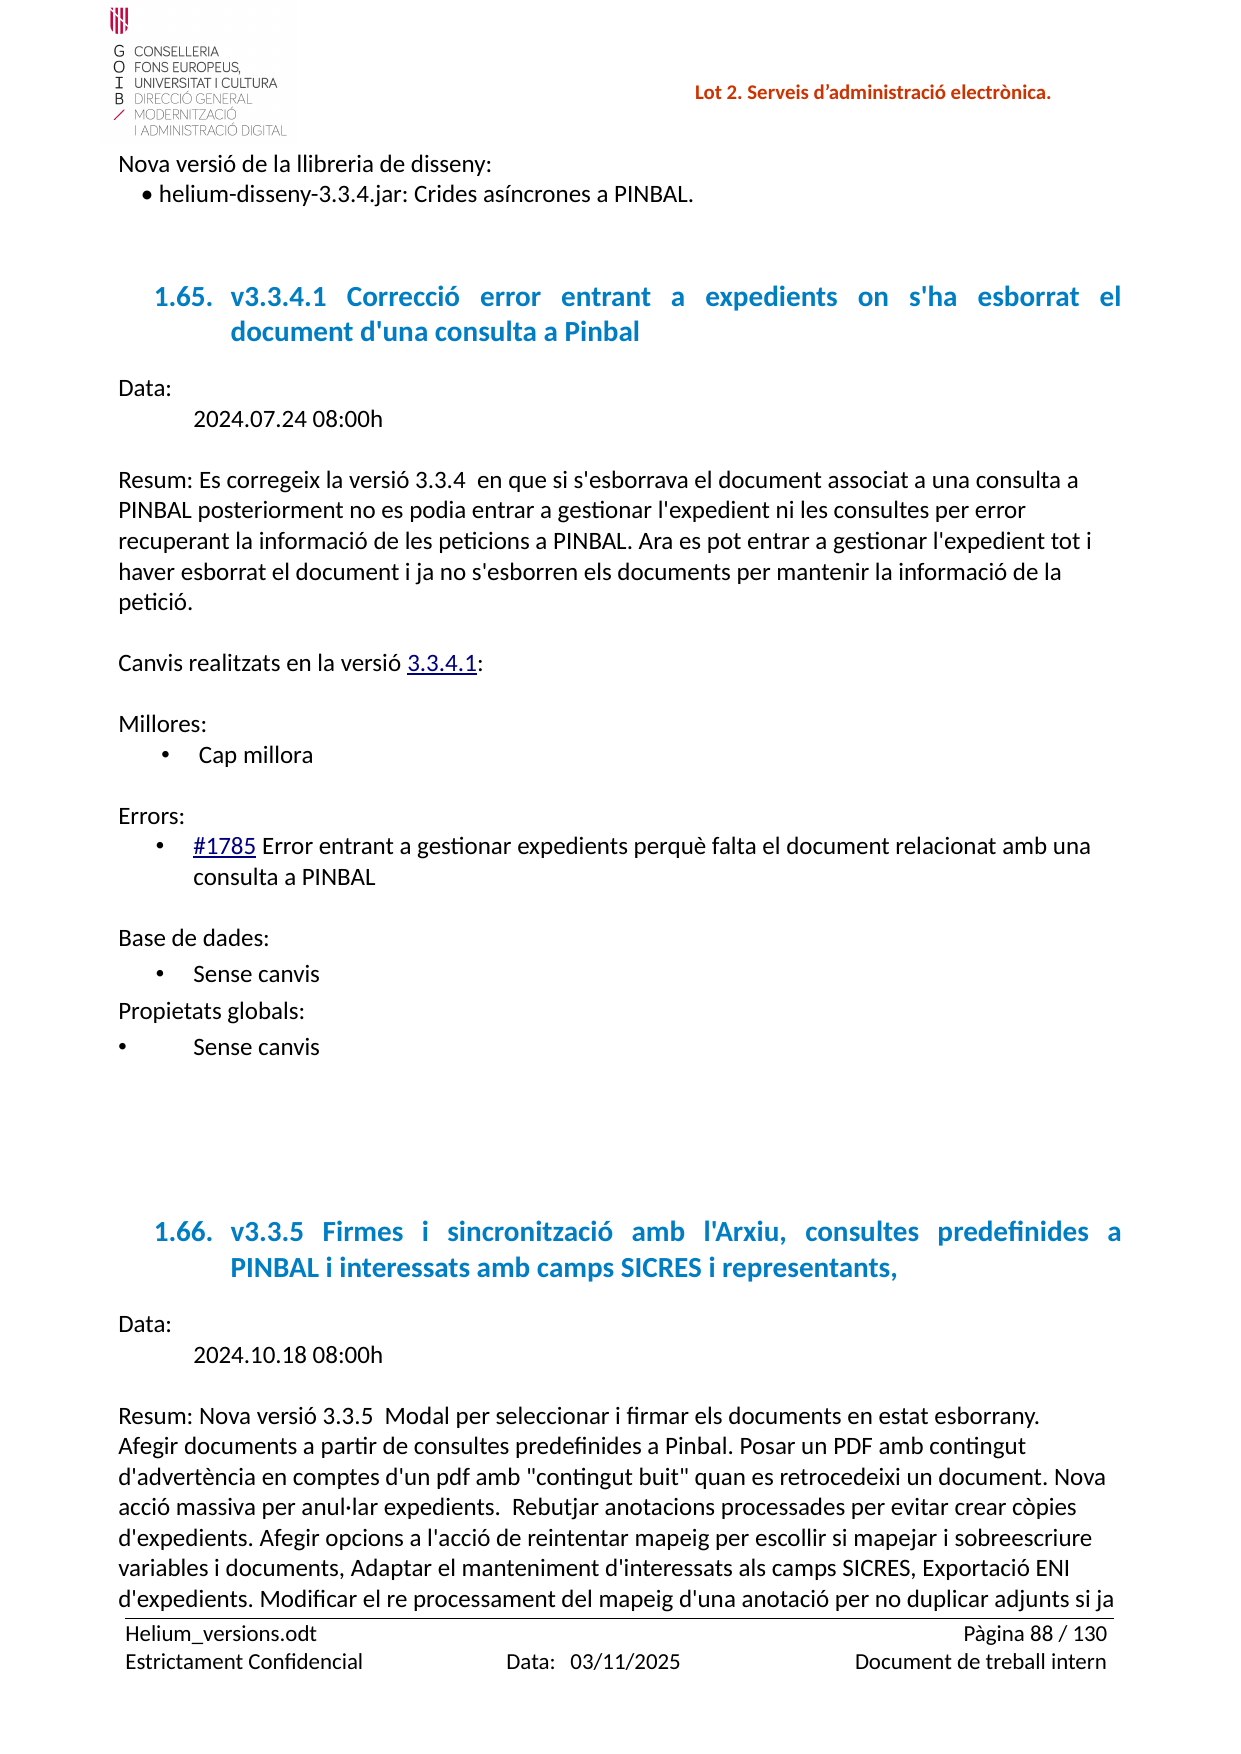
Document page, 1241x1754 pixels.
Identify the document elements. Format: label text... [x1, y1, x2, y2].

subtitle v3.3.4.1 Correcció error entrant a expedients on s'ha esborrat el document d'una consulta a Pinbal [153, 278, 1122, 349]
text 2024.07.24 08:00h [118, 403, 1122, 434]
picture [100, 0, 297, 144]
text Canvis realitzats en la versió 3.3.4.1: [118, 647, 1122, 678]
list #1785 Error entrant a gestionar expedients perquè falta el document relacionat amb una consulta a PINBAL [156, 830, 1122, 891]
text Data: [118, 1308, 1122, 1339]
text Errors: [118, 800, 1122, 830]
list Sense canvis [118, 1031, 1122, 1062]
text Data: [118, 373, 1122, 403]
text Resum: Es corregeix la versió 3.3.4 en que si s'esborrava el document associat a una consulta a PINBAL posteriorment no es podia entrar a gestionar l'expedient ni les consultes per error recuperant la informació de les peticions a PINBAL. Ara es pot entrar a gestionar l'expedient tot i haver esborrat el document i ja no s'esborren els documents per mantenir la informació de la petició. [118, 464, 1122, 617]
list Sense canvis [156, 958, 1122, 989]
text Millores: [118, 708, 1122, 739]
text 2024.10.18 08:00h [118, 1339, 1122, 1369]
subtitle v3.3.5 Firmes i sincronització amb l'Arxiu, consultes predefinides a PINBAL i interessats amb camps SICRES i representants, [153, 1213, 1122, 1285]
list Cap millora [161, 739, 1122, 769]
text Resum: Nova versió 3.3.5 Modal per seleccionar i firmar els documents en estat esborrany. Afegir documents a partir de consultes predefinides a Pinbal. Posar un PDF amb contingut d'advertència en comptes d'un pdf amb "contingut buit" quan es retrocedeixi un document. Nova acció massiva per anul·lar expedients. Rebutjar anotacions processades per evitar crear còpies d'expedients. Afegir opcions a l'acció de reintentar mapeig per escollir si mapejar i sobreescriure variables i documents, Adaptar el manteniment d'interessats als camps SICRES, Exportació ENI d'expedients. Modificar el re processament del mapeig d'una anotació per no duplicar adjunts si ja [118, 1400, 1122, 1614]
text Propietats globals: [118, 995, 1122, 1025]
text Nova versió de la llibreria de disseny: • helium-disseny-3.3.4.jar: Crides asíncrones a PINBAL. [118, 148, 1122, 209]
text Base de dades: [118, 922, 1122, 952]
